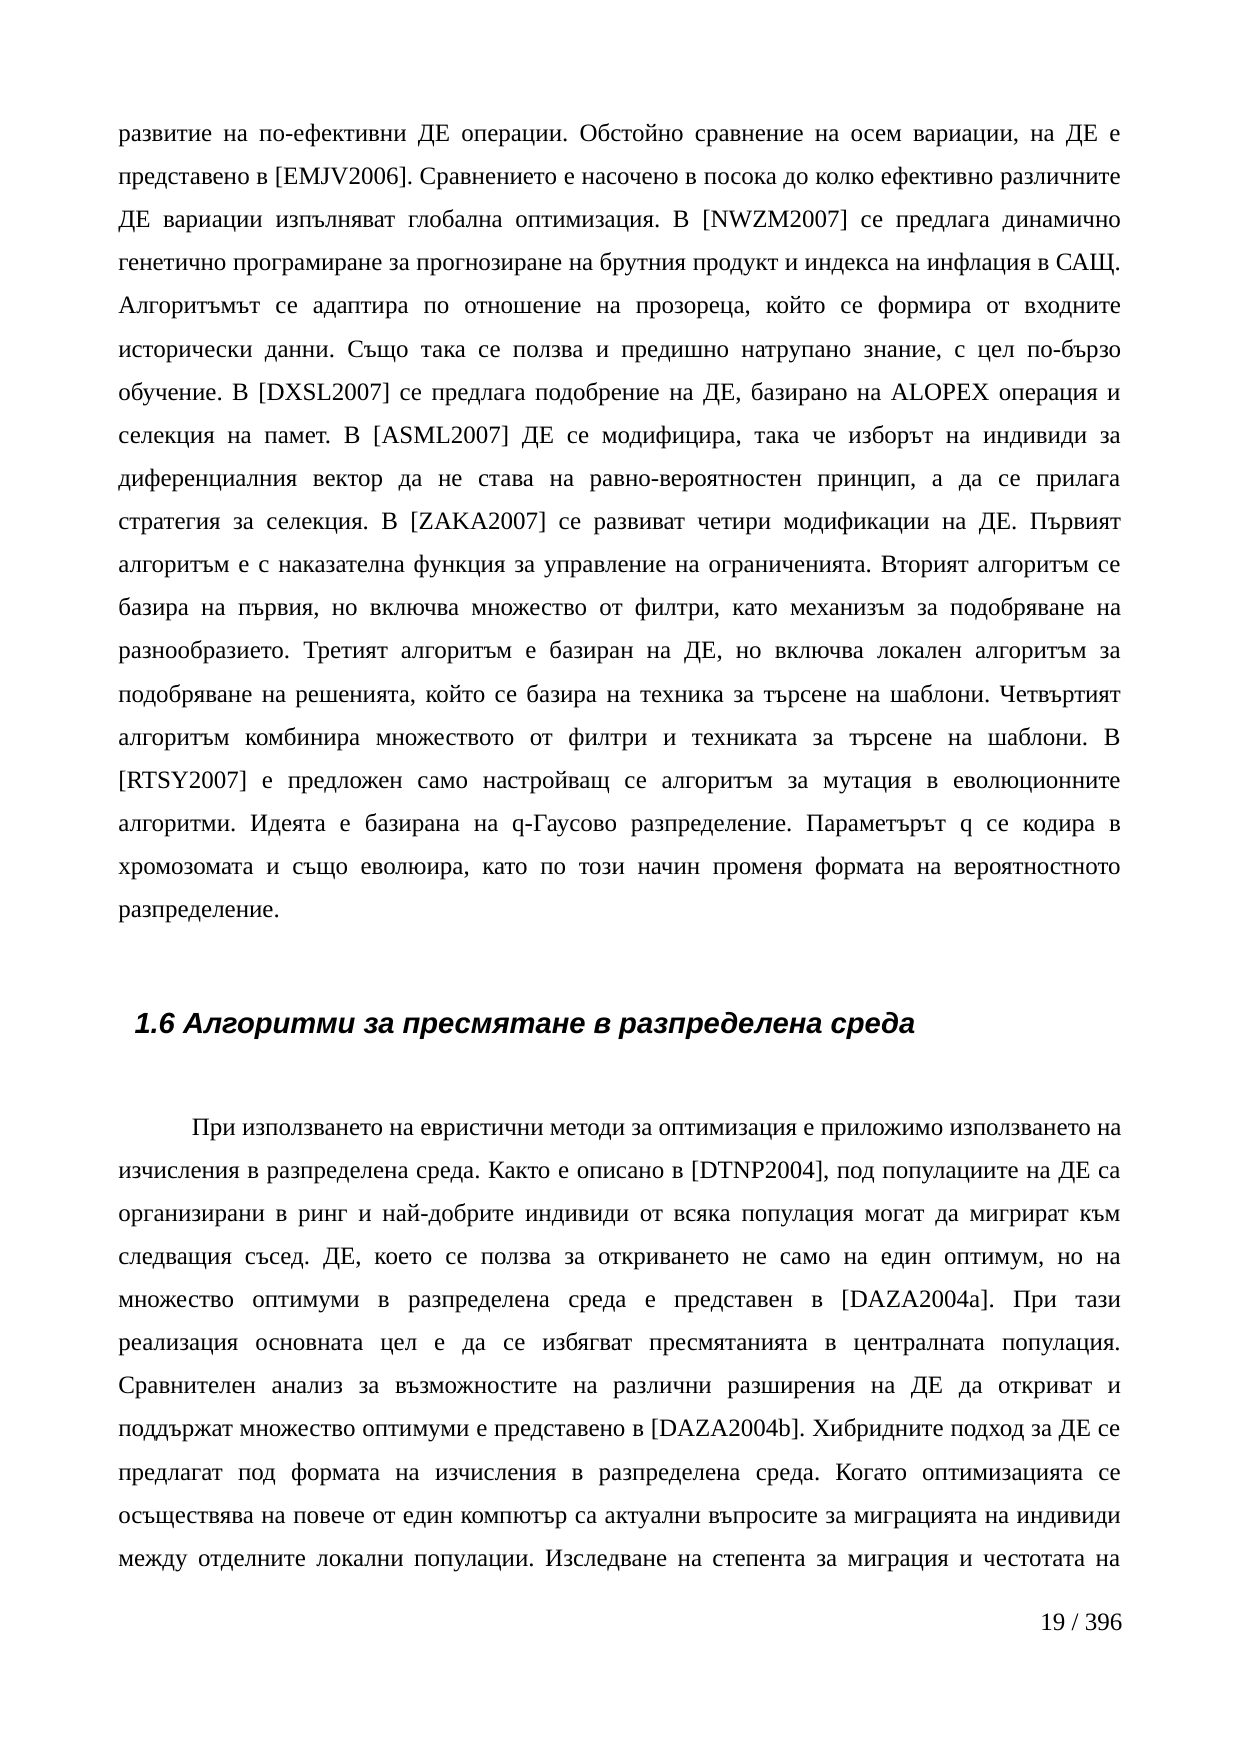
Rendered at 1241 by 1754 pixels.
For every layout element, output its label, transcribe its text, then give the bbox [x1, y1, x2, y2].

text развитие на по-ефективни ДЕ операции. Обстойно сравнение на осем вариации, на ДЕ е представено в [EMJV2006]. Сравнението е насочено в посока до колко ефективно различните ДЕ вариации изпълняват глобална оптимизация. В [NWZM2007] се предлага динамично генетично програмиране за прогнозиране на брутния продукт и индекса на инфлация в САЩ. Алгоритъмът се адаптира по отношение на прозореца, който се формира от входните исторически данни. Също така се ползва и предишно натрупано знание, с цел по-бързо обучение. В [DXSL2007] се предлага подобрение на ДЕ, базирано на ALOPEX операция и селекция на памет. В [ASML2007] ДЕ се модифицира, така че изборът на индивиди за диференциалния вектор да не става на равно-вероятностен принцип, а да се прилага стратегия за селекция. В [ZAKA2007] се развиват четири модификации на ДЕ. Първият алгоритъм е с наказателна функция за управление на ограниченията. Вторият алгоритъм се базира на първия, но включва множество от филтри, като механизъм за подобряване на разнообразието. Третият алгоритъм е базиран на ДЕ, но включва локален алгоритъм за подобряване на решенията, който се базира на техника за търсене на шаблони. Четвъртият алгоритъм комбинира множеството от филтри и техниката за търсене на шаблони. В [RTSY2007] е предложен само настройващ се алгоритъм за мутация в еволюционните алгоритми. Идеята е базирана на q-Гаусово разпределение. Параметърът q се кодира в хромозомата и също еволюира, като по този начин променя формата на вероятностното разпределение. [118, 118, 1122, 923]
subtitle 1.6 Алгоритми за пресмятане в разпределена среда [118, 1006, 1122, 1039]
text При използването на евристични методи за оптимизация е приложимо използването на изчисления в разпределена среда. Както е описано в [DTNP2004], под популациите на ДЕ са организирани в ринг и най-добрите индивиди от всяка популация могат да мигрират към следващия съсед. ДЕ, което се ползва за откриването не само на един оптимум, но на множество оптимуми в разпределена среда е представен в [DAZA2004a]. При тази реализация основната цел е да се избягват пресмятанията в централната популация. Сравнителен анализ за възможностите на различни разширения на ДЕ да откриват и поддържат множество оптимуми е представено в [DAZA2004b]. Хибридните подход за ДЕ се предлагат под формата на изчисления в разпределена среда. Когато оптимизацията се осъществява на повече от един компютър са актуални въпросите за миграцията на индивиди между отделните локални популации. Изследване на степента за миграция и честотата на [118, 1112, 1122, 1572]
